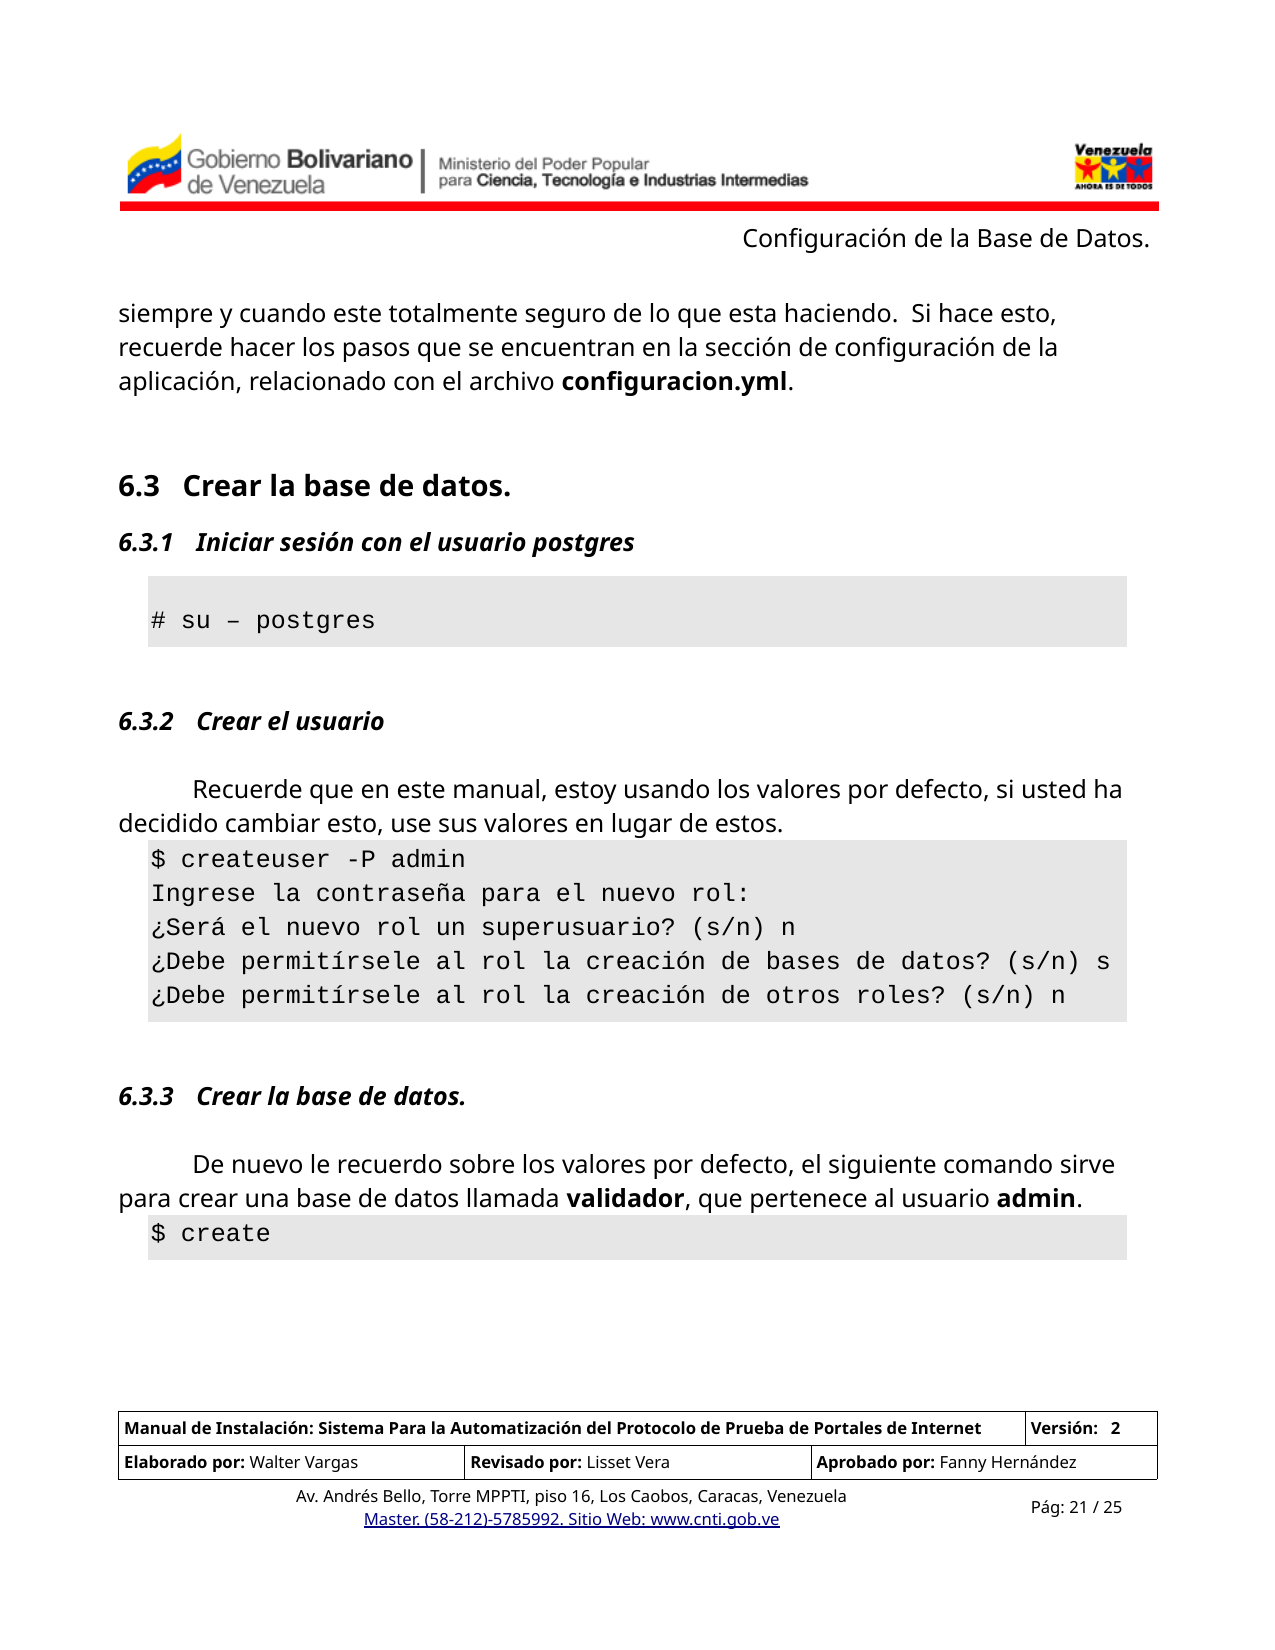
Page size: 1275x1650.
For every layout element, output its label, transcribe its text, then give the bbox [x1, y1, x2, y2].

text De nuevo le recuerdo sobre los valores por defecto, el siguiente comando sirve para crear una base de datos llamada validador, que pertenece al usuario admin. [118, 1130, 1157, 1215]
subtitle Crear la base de datos. [118, 1079, 1157, 1113]
text $ createuser -P admin [148, 840, 1127, 874]
text Ingrese la contraseña para el nuevo rol: [148, 874, 1127, 908]
text $ create [148, 1215, 1127, 1252]
subtitle Iniciar sesión con el usuario postgres [118, 525, 1157, 559]
subtitle Crear la base de datos. [118, 466, 1157, 505]
subtitle Crear el usuario [118, 704, 1157, 738]
picture [120, 125, 1159, 211]
text ¿Debe permitírsele al rol la creación de otros roles? (s/n) n [148, 977, 1127, 1014]
text siempre y cuando este totalmente seguro de lo que esta haciendo. Si hace esto, recuerde hacer los pasos que se encuentran en la sección de configuración de la aplicación, relacionado con el archivo configuracion.yml. [118, 295, 1157, 397]
text Recuerde que en este manual, estoy usando los valores por defecto, si usted ha decidido cambiar esto, use sus valores en lugar de estos. [118, 755, 1157, 840]
text ¿Será el nuevo rol un superusuario? (s/n) n [148, 908, 1127, 943]
text ¿Debe permitírsele al rol la creación de bases de datos? (s/n) s [148, 943, 1127, 977]
text # su – postgres [148, 576, 1127, 639]
